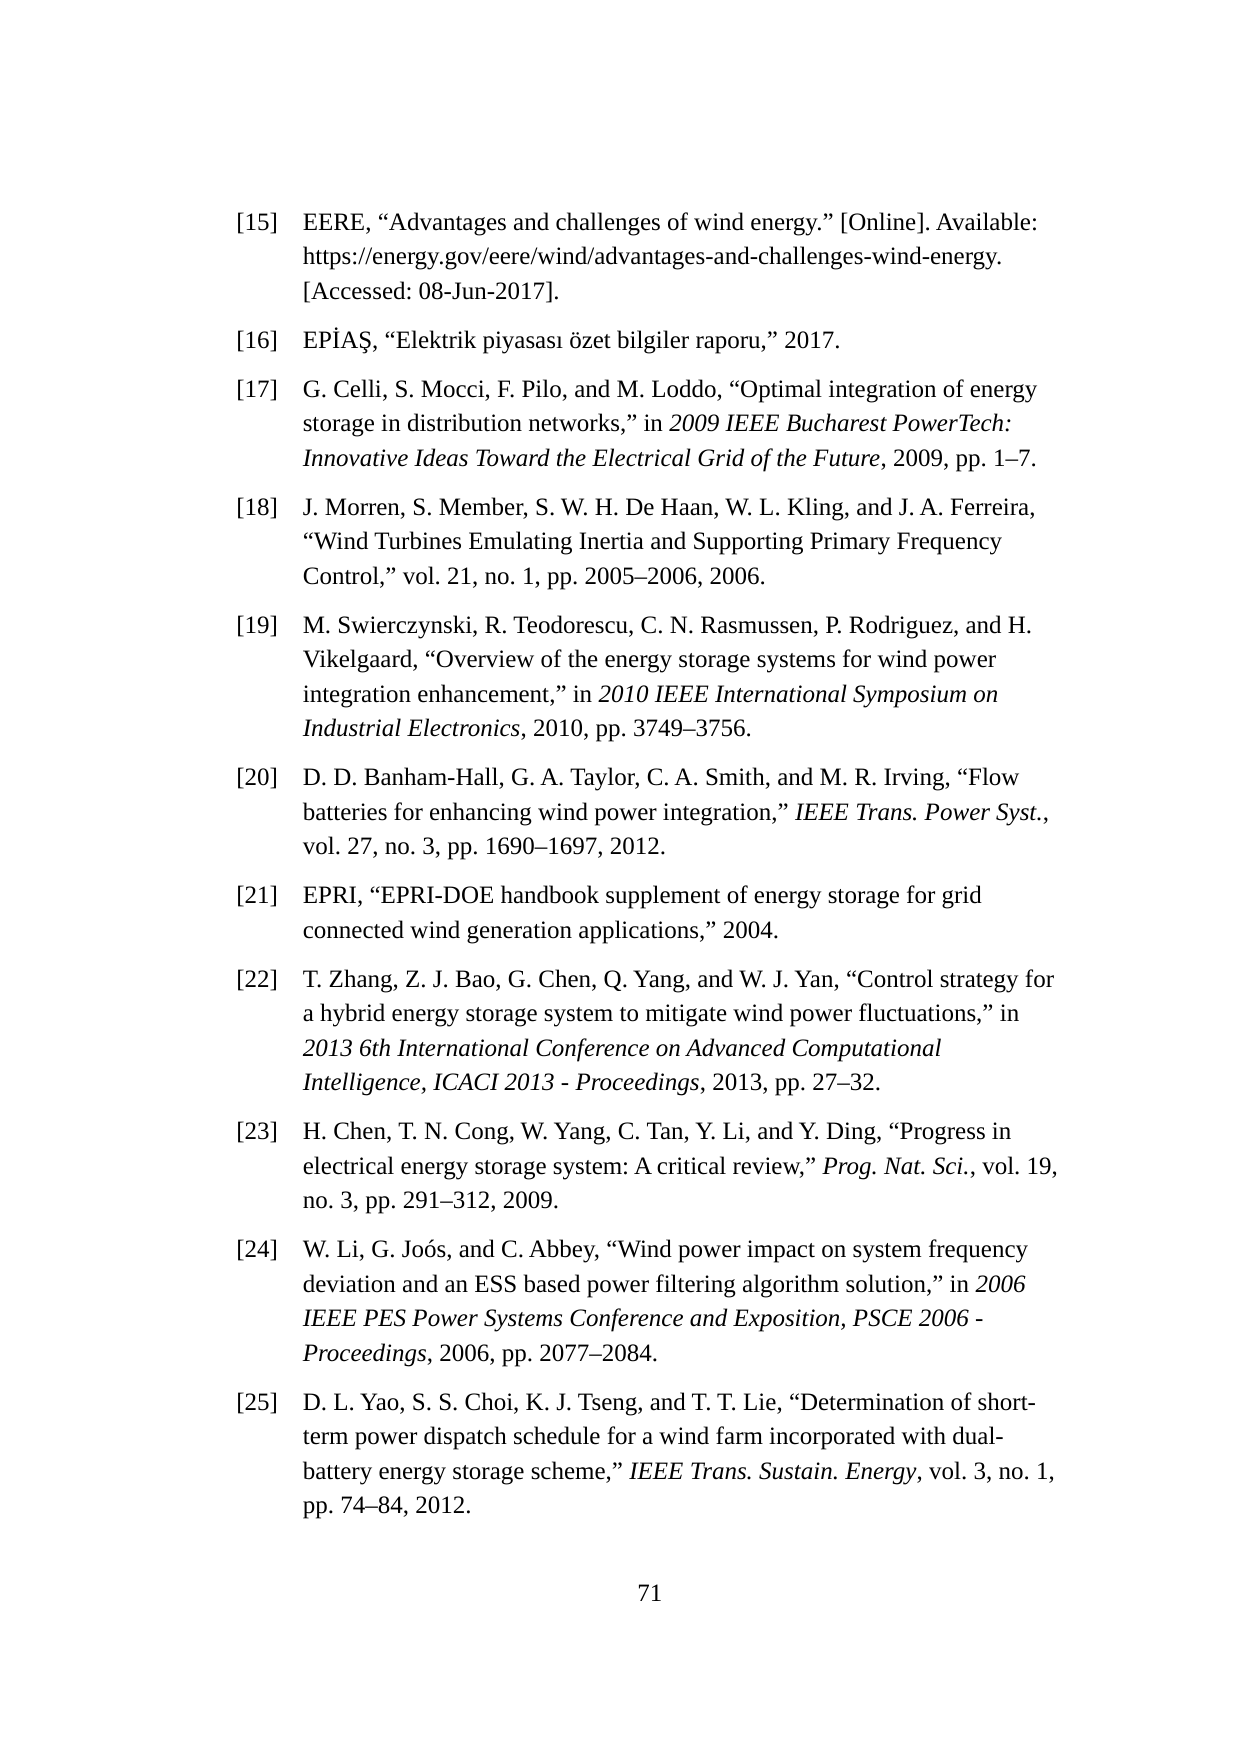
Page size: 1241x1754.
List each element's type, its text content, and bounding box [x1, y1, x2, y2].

text [16] EPİAŞ, “Elektrik piyasası özet bilgiler raporu,” 2017. [236, 325, 1063, 353]
text [17] G. Celli, S. Mocci, F. Pilo, and M. Loddo, “Optimal integration of energy storage in distribution networks,” in 2009 IEEE Bucharest PowerTech: Innovative Ideas Toward the Electrical Grid of the Future, 2009, pp. 1–7. [236, 374, 1063, 472]
text [20] D. D. Banham-Hall, G. A. Taylor, C. A. Smith, and M. R. Irving, “Flow batteries for enhancing wind power integration,” IEEE Trans. Power Syst., vol. 27, no. 3, pp. 1690–1697, 2012. [236, 762, 1063, 860]
text [23] H. Chen, T. N. Cong, W. Yang, C. Tan, Y. Li, and Y. Ding, “Progress in electrical energy storage system: A critical review,” Prog. Nat. Sci., vol. 19, no. 3, pp. 291–312, 2009. [236, 1116, 1063, 1214]
text [22] T. Zhang, Z. J. Bao, G. Chen, Q. Yang, and W. J. Yan, “Control strategy for a hybrid energy storage system to mitigate wind power fluctuations,” in 2013 6th International Conference on Advanced Computational Intelligence, ICACI 2013 - Proceedings, 2013, pp. 27–32. [236, 964, 1063, 1096]
text [24] W. Li, G. Joós, and C. Abbey, “Wind power impact on system frequency deviation and an ESS based power filtering algorithm solution,” in 2006 IEEE PES Power Systems Conference and Exposition, PSCE 2006 - Proceedings, 2006, pp. 2077–2084. [236, 1234, 1063, 1367]
text [18] J. Morren, S. Member, S. W. H. De Haan, W. L. Kling, and J. A. Ferreira, “Wind Turbines Emulating Inertia and Supporting Primary Frequency Control,” vol. 21, no. 1, pp. 2005–2006, 2006. [236, 492, 1063, 589]
text [25] D. L. Yao, S. S. Choi, K. J. Tseng, and T. T. Lie, “Determination of short-term power dispatch schedule for a wind farm incorporated with dual-battery energy storage scheme,” IEEE Trans. Sustain. Energy, vol. 3, no. 1, pp. 74–84, 2012. [236, 1387, 1063, 1519]
text [15] EERE, “Advantages and challenges of wind energy.” [Online]. Available: https://energy.gov/eere/wind/advantages-and-challenges-wind-energy. [Accessed: 08-Jun-2017]. [236, 207, 1063, 304]
text [21] EPRI, “EPRI-DOE handbook supplement of energy storage for grid connected wind generation applications,” 2004. [236, 880, 1063, 944]
text [19] M. Swierczynski, R. Teodorescu, C. N. Rasmussen, P. Rodriguez, and H. Vikelgaard, “Overview of the energy storage systems for wind power integration enhancement,” in 2010 IEEE International Symposium on Industrial Electronics, 2010, pp. 3749–3756. [236, 610, 1063, 742]
